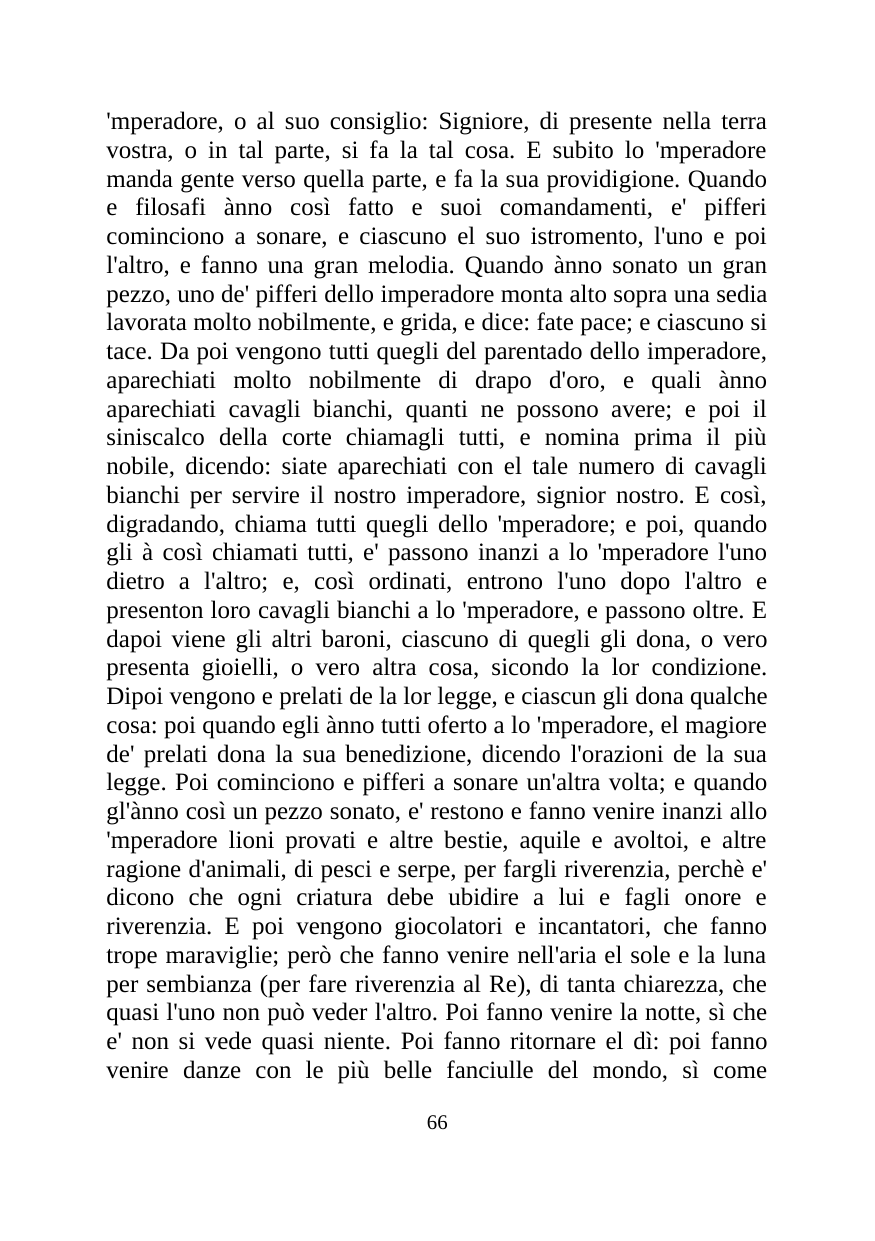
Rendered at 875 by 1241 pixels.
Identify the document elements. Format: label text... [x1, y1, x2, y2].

text 'mperadore, o al suo consiglio: Signiore, di presente nella terra vostra, o in tal parte, si fa la tal cosa. E subito lo 'mperadore manda gente verso quella parte, e fa la sua providigione. Quando e filosafi ànno così fatto e suoi comandamenti, e' pifferi cominciono a sonare, e ciascuno el suo istromento, l'uno e poi l'altro, e fanno una gran melodia. Quando ànno sonato un gran pezzo, uno de' pifferi dello imperadore monta alto sopra una sedia lavorata molto nobilmente, e grida, e dice: fate pace; e ciascuno si tace. Da poi vengono tutti quegli del parentado dello imperadore, aparechiati molto nobilmente di drapo d'oro, e quali ànno aparechiati cavagli bianchi, quanti ne possono avere; e poi il siniscalco della corte chiamagli tutti, e nomina prima il più nobile, dicendo: siate aparechiati con el tale numero di cavagli bianchi per servire il nostro imperadore, signior nostro. E così, digradando, chiama tutti quegli dello 'mperadore; e poi, quando gli à così chiamati tutti, e' passono inanzi a lo 'mperadore l'uno dietro a l'altro; e, così ordinati, entrono l'uno dopo l'altro e presenton loro cavagli bianchi a lo 'mperadore, e passono oltre. E dapoi viene gli altri baroni, ciascuno di quegli gli dona, o vero presenta gioielli, o vero altra cosa, sicondo la lor condizione. Dipoi vengono e prelati de la lor legge, e ciascun gli dona qualche cosa: poi quando egli ànno tutti oferto a lo 'mperadore, el magiore de' prelati dona la sua benedizione, dicendo l'orazioni de la sua legge. Poi cominciono e pifferi a sonare un'altra volta; e quando gl'ànno così un pezzo sonato, e' restono e fanno venire inanzi allo 'mperadore lioni provati e altre bestie, aquile e avoltoi, e altre ragione d'animali, di pesci e serpe, per fargli riverenzia, perchè e' dicono che ogni criatura debe ubidire a lui e fagli onore e riverenzia. E poi vengono giocolatori e incantatori, che fanno trope maraviglie; però che fanno venire nell'aria el sole e la luna per sembianza (per fare riverenzia al Re), di tanta chiarezza, che quasi l'uno non può veder l'altro. Poi fanno venire la notte, sì che e' non si vede quasi niente. Poi fanno ritornare el dì: poi fanno venire danze con le più belle fanciulle del mondo, sì come [106, 106, 768, 1084]
